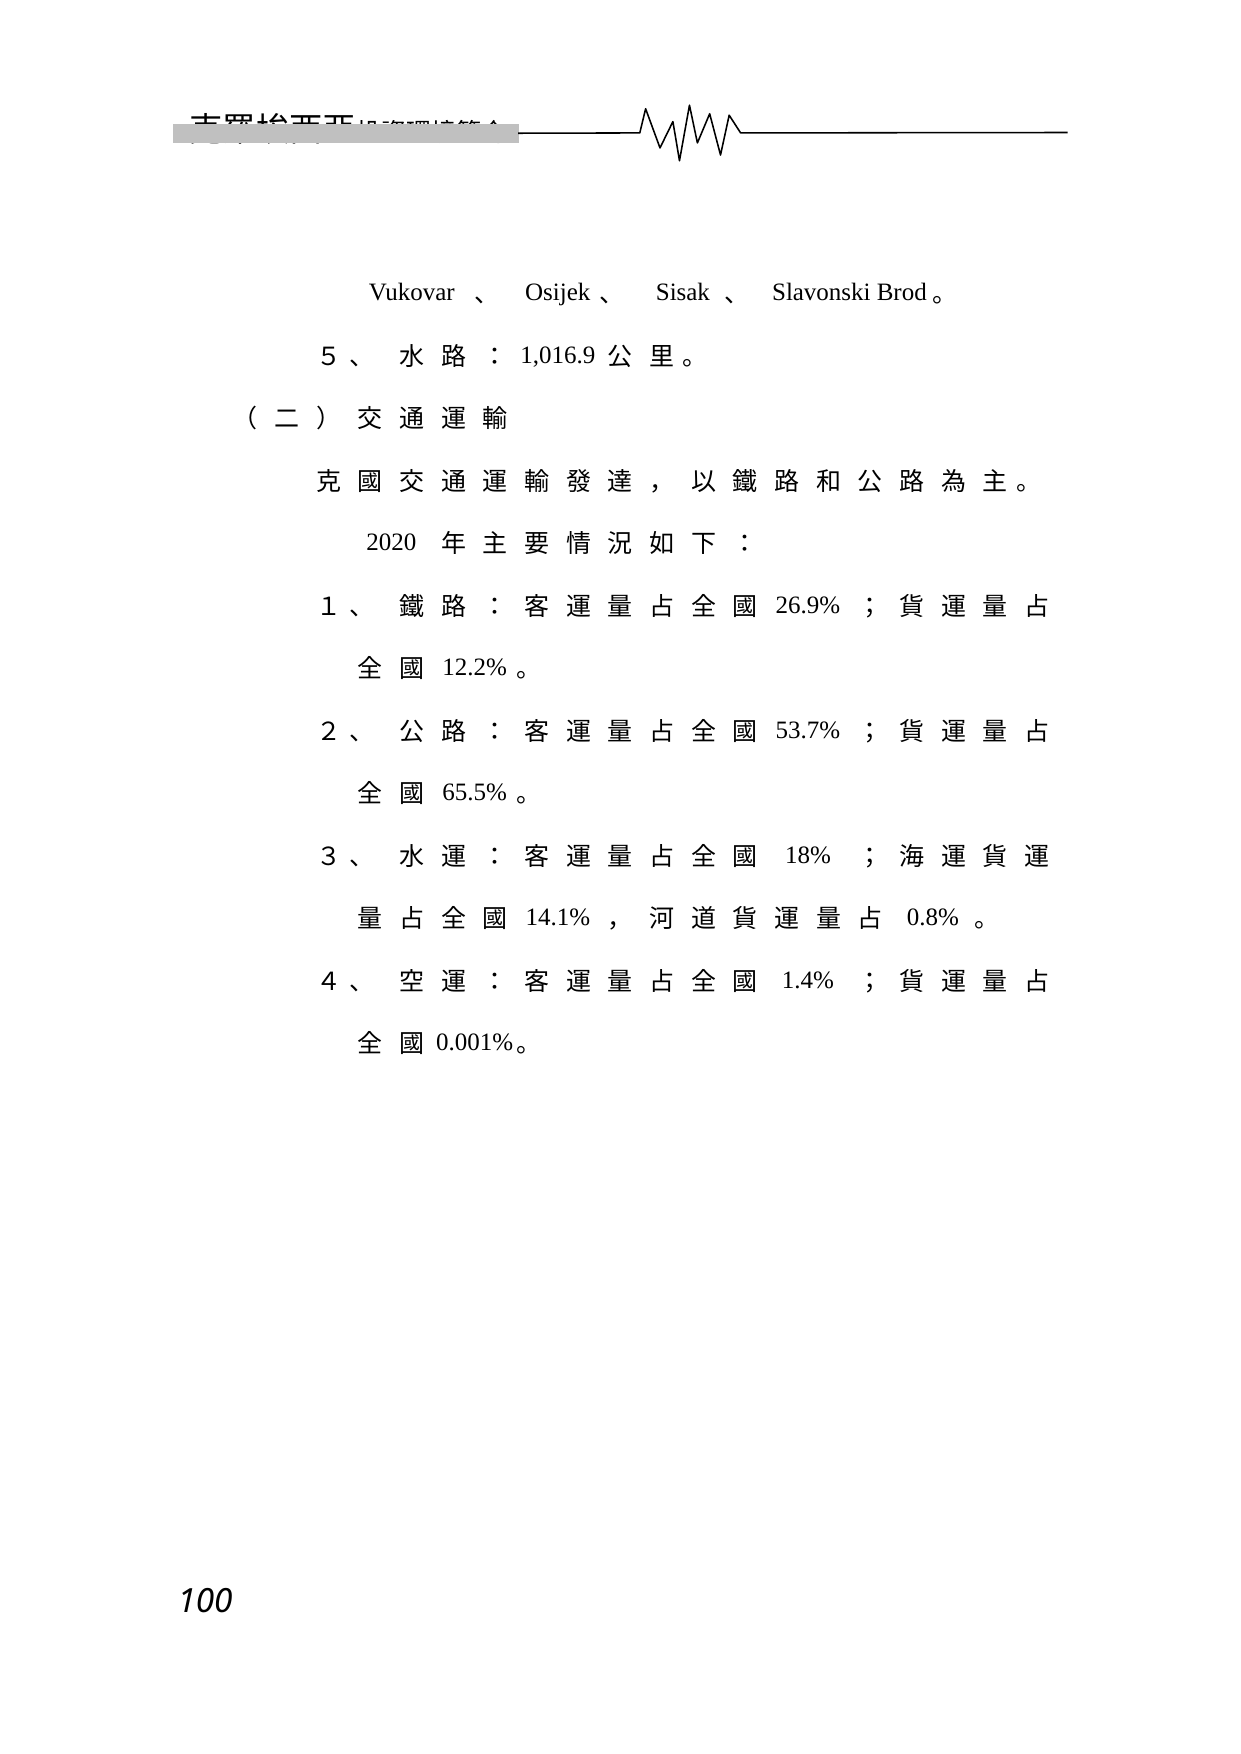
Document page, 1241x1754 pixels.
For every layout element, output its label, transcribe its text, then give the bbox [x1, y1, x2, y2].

text ２、公路：客運量占全國53.7%；貨運量占全國65.5%。 [281, 688, 1058, 813]
text ４、空運：客運量占全國1.4%；貨運量占全國0.001%。 [281, 938, 1058, 1063]
text （二）交通運輸 [207, 375, 1058, 438]
text Vukovar、Osijek、Sisak、Slavonski Brod。 [281, 250, 1058, 313]
text １、鐵路：客運量占全國26.9%；貨運量占全國12.2%。 [281, 563, 1058, 688]
text 克國交通運輸發達，以鐵路和公路為主。2020年主要情況如下： [281, 438, 1058, 563]
text ５、水路：1,016.9公里。 [281, 313, 1058, 375]
text ３、水運：客運量占全國18%；海運貨運量占全國14.1%，河道貨運量占0.8%。 [281, 813, 1058, 938]
